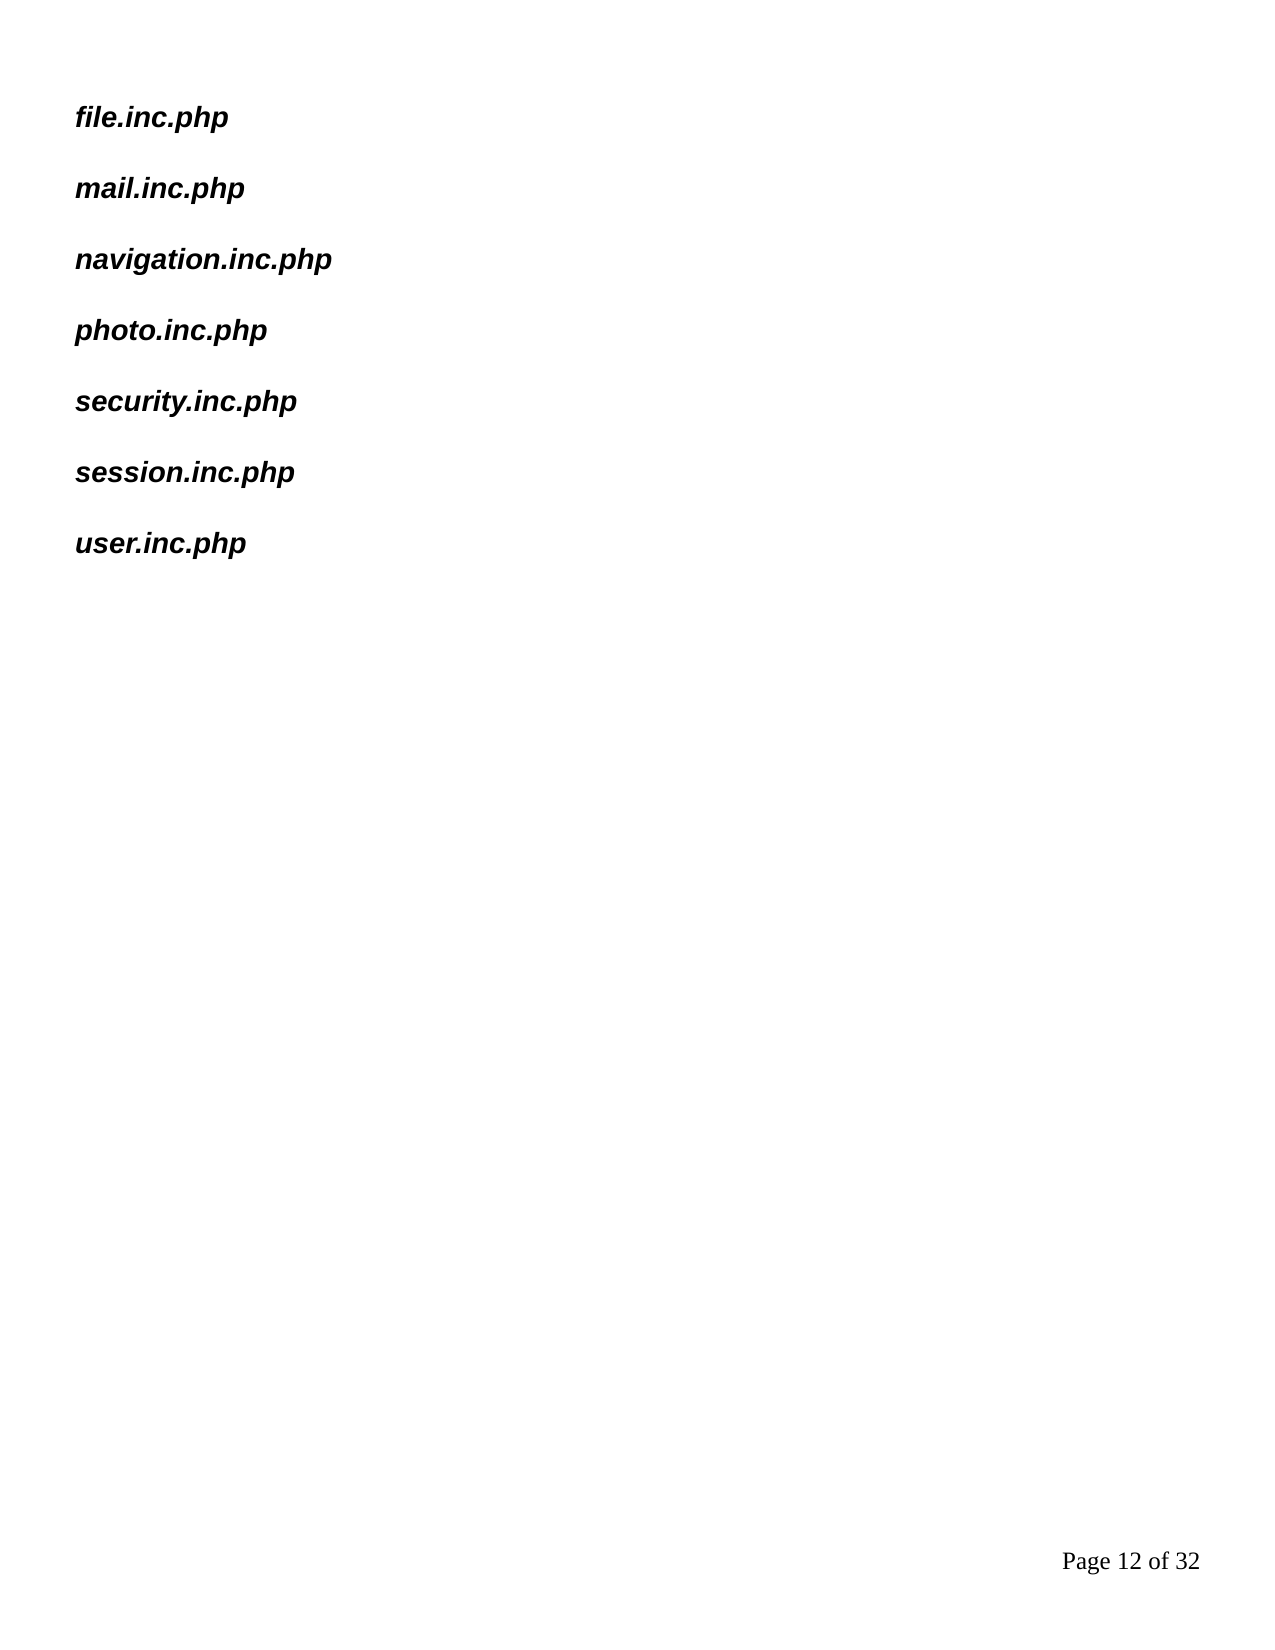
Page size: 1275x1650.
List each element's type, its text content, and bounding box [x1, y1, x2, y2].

subtitle photo.inc.php [75, 313, 1200, 347]
subtitle file.inc.php [75, 100, 1200, 133]
subtitle user.inc.php [75, 526, 1200, 560]
subtitle session.inc.php [75, 455, 1200, 489]
subtitle security.inc.php [75, 384, 1200, 418]
subtitle mail.inc.php [75, 171, 1200, 204]
subtitle navigation.inc.php [75, 242, 1200, 276]
